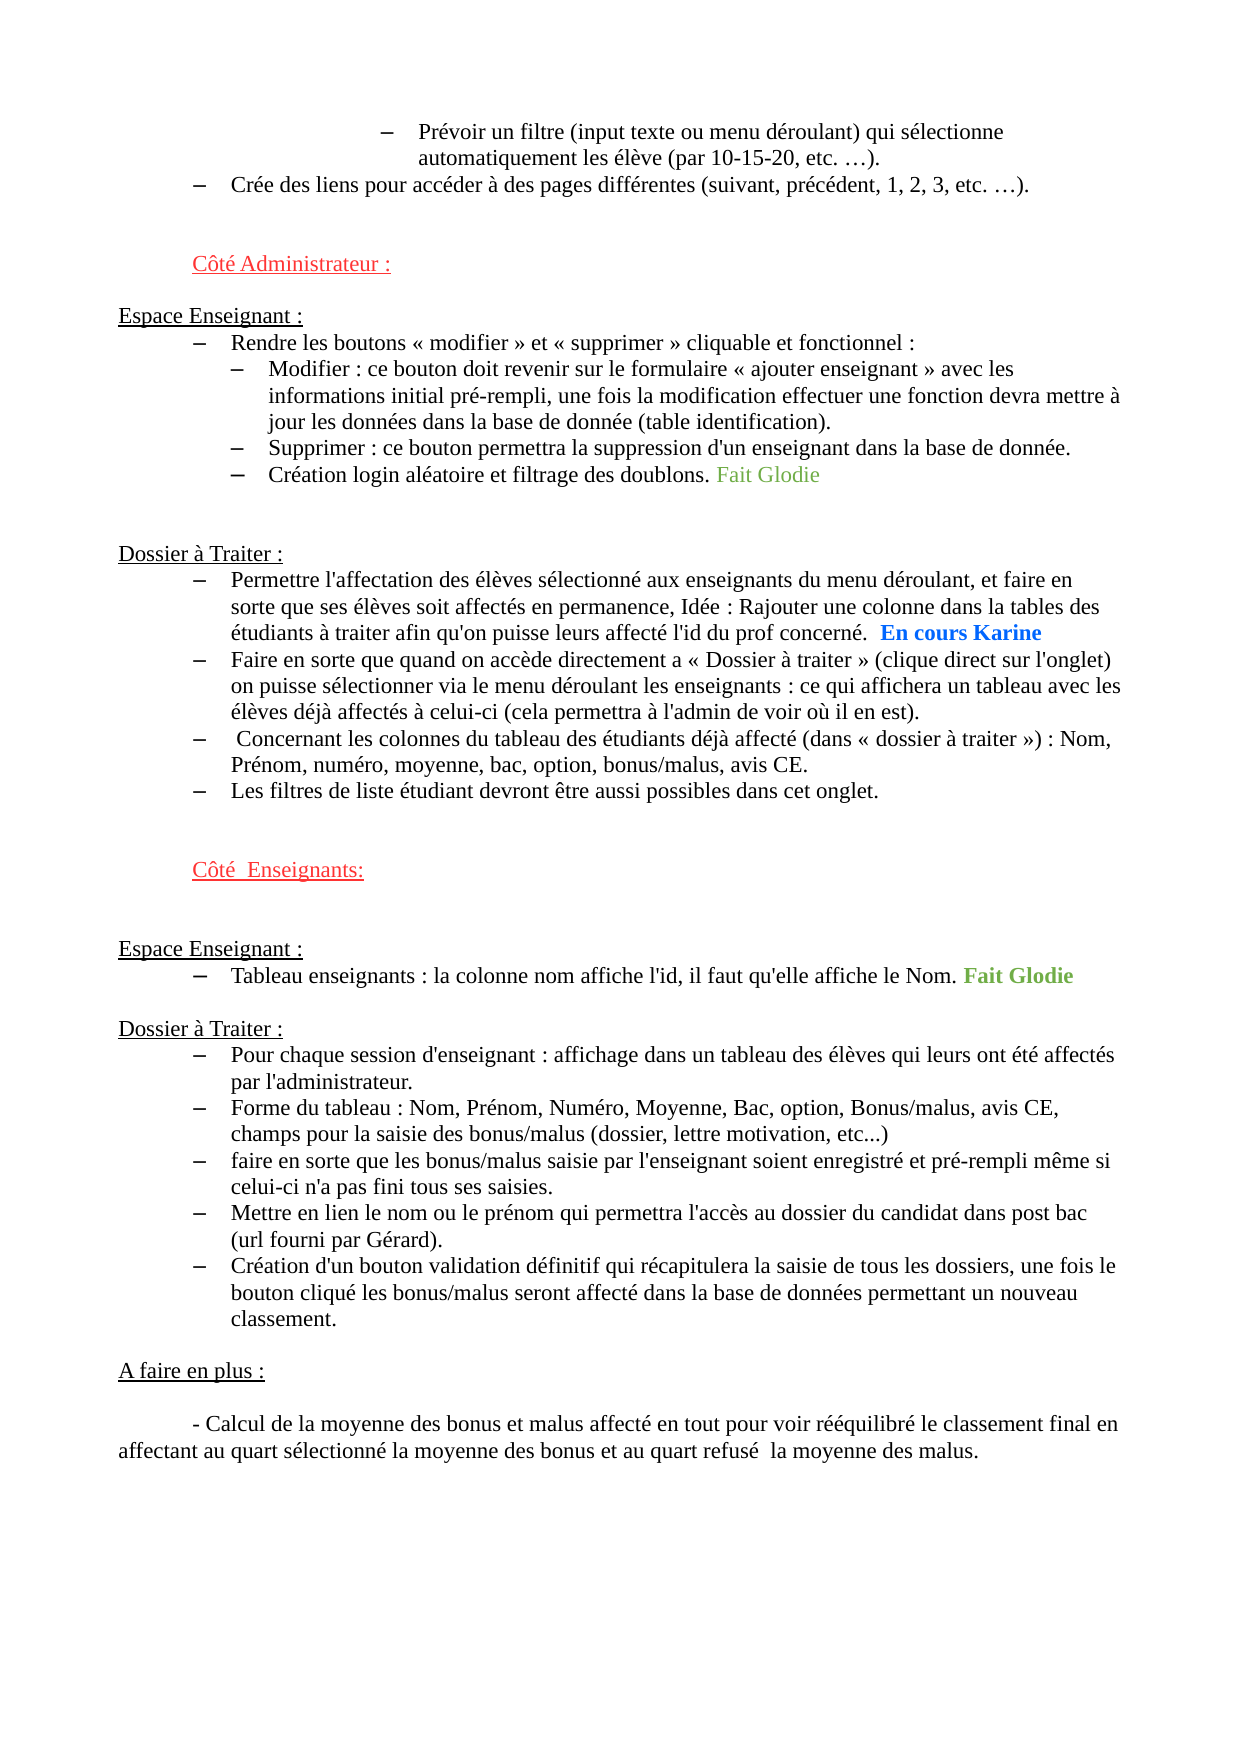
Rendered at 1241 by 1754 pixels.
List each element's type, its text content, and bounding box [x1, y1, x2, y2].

text A faire en plus : [118, 1358, 1122, 1384]
list Crée des liens pour accéder à des pages différentes (suivant, précédent, 1, 2, 3, etc. …). [193, 171, 1122, 197]
list Permettre l'affectation des élèves sélectionné aux enseignants du menu déroulant, et faire en sorte que ses élèves soit affectés en permanence, Idée : Rajouter une colonne dans la tables des étudiants à traiter afin qu'on puisse leurs affecté l'id du prof concerné. En cours Karine [193, 567, 1122, 646]
list Prévoir un filtre (input texte ou menu déroulant) qui sélectionne automatiquement les élève (par 10-15-20, etc. …). [381, 118, 1122, 171]
list Tableau enseignants : la colonne nom affiche l'id, il faut qu'elle affiche le Nom. Fait Glodie [193, 962, 1122, 989]
text Espace Enseignant : [118, 303, 1122, 329]
list Mettre en lien le nom ou le prénom qui permettra l'accès au dossier du candidat dans post bac (url fourni par Gérard). [193, 1199, 1122, 1252]
text Dossier à Traiter : [118, 540, 1122, 567]
list Création login aléatoire et filtrage des doublons. Fait Glodie [231, 461, 1122, 487]
list Forme du tableau : Nom, Prénom, Numéro, Moyenne, Bac, option, Bonus/malus, avis CE, champs pour la saisie des bonus/malus (dossier, lettre motivation, etc...) [193, 1094, 1122, 1147]
list Création d'un bouton validation définitif qui récapitulera la saisie de tous les dossiers, une fois le bouton cliqué les bonus/malus seront affecté dans la base de données permettant un nouveau classement. [193, 1252, 1122, 1331]
list Modifier : ce bouton doit revenir sur le formulaire « ajouter enseignant » avec les informations initial pré-rempli, une fois la modification effectuer une fonction devra mettre à jour les données dans la base de donnée (table identification). [231, 355, 1122, 434]
text Côté Enseignants: [118, 856, 1122, 883]
list Les filtres de liste étudiant devront être aussi possibles dans cet onglet. [193, 777, 1122, 804]
text Côté Administrateur : [118, 250, 1122, 276]
list faire en sorte que les bonus/malus saisie par l'enseignant soient enregistré et pré-rempli même si celui-ci n'a pas fini tous ses saisies. [193, 1147, 1122, 1199]
text - Calcul de la moyenne des bonus et malus affecté en tout pour voir rééquilibré le classement final en affectant au quart sélectionné la moyenne des bonus et au quart refusé la moyenne des malus. [118, 1410, 1122, 1463]
list Supprimer : ce bouton permettra la suppression d'un enseignant dans la base de donnée. [231, 434, 1122, 461]
text Espace Enseignant : [118, 936, 1122, 962]
list Pour chaque session d'enseignant : affichage dans un tableau des élèves qui leurs ont été affectés par l'administrateur. [193, 1041, 1122, 1094]
list Rendre les boutons « modifier » et « supprimer » cliquable et fonctionnel : [193, 329, 1122, 355]
list Faire en sorte que quand on accède directement a « Dossier à traiter » (clique direct sur l'onglet) on puisse sélectionner via le menu déroulant les enseignants : ce qui affichera un tableau avec les élèves déjà affectés à celui-ci (cela permettra à l'admin de voir où il en est). [193, 646, 1122, 725]
list Concernant les colonnes du tableau des étudiants déjà affecté (dans « dossier à traiter ») : Nom, Prénom, numéro, moyenne, bac, option, bonus/malus, avis CE. [193, 725, 1122, 777]
text Dossier à Traiter : [118, 1015, 1122, 1041]
